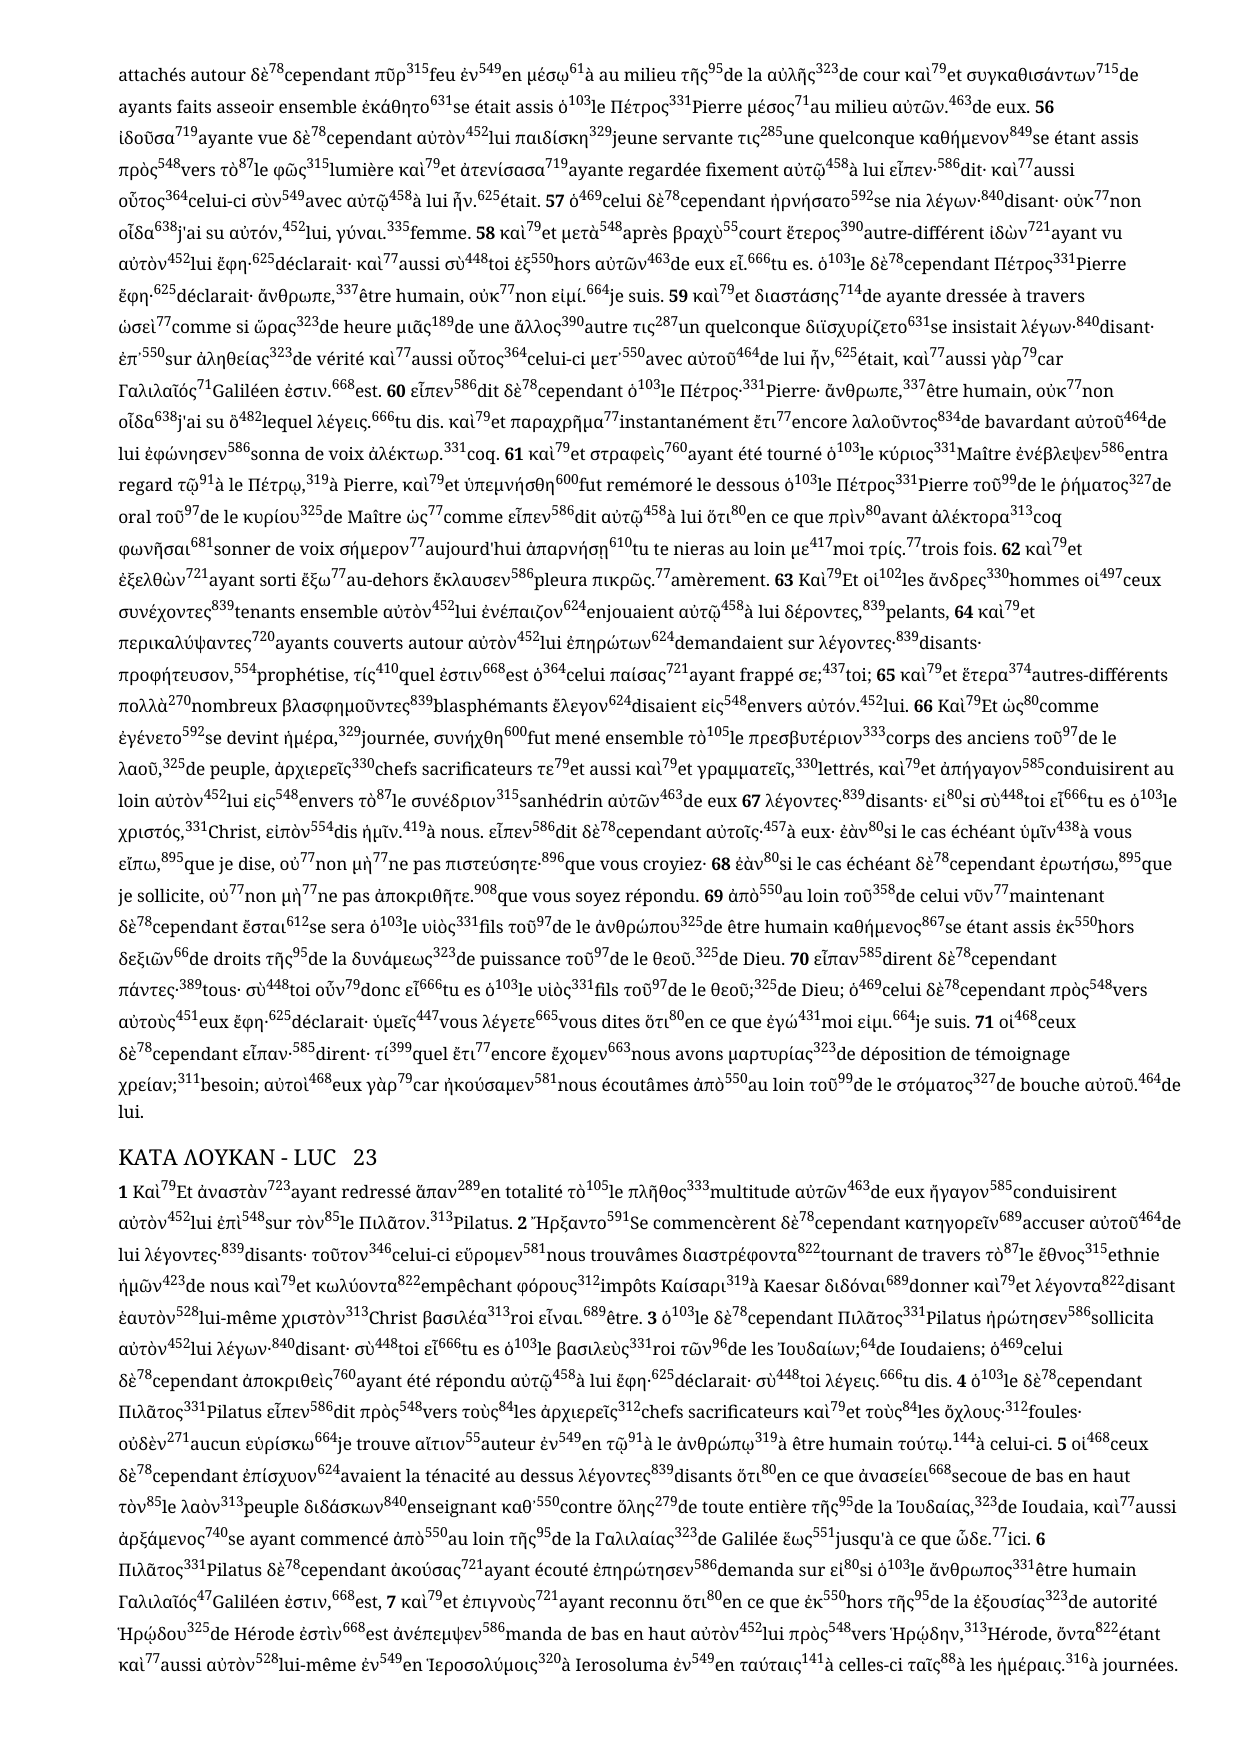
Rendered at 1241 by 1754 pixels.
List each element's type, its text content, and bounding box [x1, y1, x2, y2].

text ΚΑΤΑ ΛΟΥΚΑΝ - LUC 23 [118, 1141, 1181, 1171]
text 1 Καὶ79Et ἀναστὰν723ayant redressé ἅπαν289en totalité τὸ105le πλῆθος333multitude αὐτῶν463de eux ἤγαγον585conduisirent αὐτὸν452lui ἐπὶ548sur τὸν85le Πιλᾶτον.313Pilatus. 2 Ἤρξαντο591Se commencèrent δὲ78cependant κατηγορεῖν689accuser αὐτοῦ464de lui λέγοντες·839disants· τοῦτον346celui-ci εὕρομεν581nous trouvâmes διαστρέφοντα822tournant de travers τὸ87le ἔθνος315ethnie ἡμῶν423de nous καὶ79et κωλύοντα822empêchant φόρους312impôts Καίσαρι319à Kaesar διδόναι689donner καὶ79et λέγοντα822disant ἑαυτὸν528lui-même χριστὸν313Christ βασιλέα313roi εἶναι.689être. 3 ὁ103le δὲ78cependant Πιλᾶτος331Pilatus ἠρώτησεν586sollicita αὐτὸν452lui λέγων·840disant· σὺ448toi εἶ666tu es ὁ103le βασιλεὺς331roi τῶν96de les Ἰουδαίων;64de Ioudaiens; ὁ469celui δὲ78cependant ἀποκριθεὶς760ayant été répondu αὐτῷ458à lui ἔφη·625déclarait· σὺ448toi λέγεις.666tu dis. 4 ὁ103le δὲ78cependant Πιλᾶτος331Pilatus εἶπεν586dit πρὸς548vers τοὺς84les ἀρχιερεῖς312chefs sacrificateurs καὶ79et τοὺς84les ὄχλους·312foules· οὐδὲν271aucun εὑρίσκω664je trouve αἴτιον55auteur ἐν549en τῷ91à le ἀνθρώπῳ319à être humain τούτῳ.144à celui-ci. 5 οἱ468ceux δὲ78cependant ἐπίσχυον624avaient la ténacité au dessus λέγοντες839disants ὅτι80en ce que ἀνασείει668secoue de bas en haut τὸν85le λαὸν313peuple διδάσκων840enseignant καθ᾽550contre ὅλης279de toute entière τῆς95de la Ἰουδαίας,323de Ioudaia, καὶ77aussi ἀρξάμενος740se ayant commencé ἀπὸ550au loin τῆς95de la Γαλιλαίας323de Galilée ἕως551jusqu'à ce que ὧδε.77ici. 6 Πιλᾶτος331Pilatus δὲ78cependant ἀκούσας721ayant écouté ἐπηρώτησεν586demanda sur εἰ80si ὁ103le ἄνθρωπος331être humain Γαλιλαῖός47Galiléen ἐστιν,668est, 7 καὶ79et ἐπιγνοὺς721ayant reconnu ὅτι80en ce que ἐκ550hors τῆς95de la ἐξουσίας323de autorité Ἡρῴδου325de Hérode ἐστὶν668est ἀνέπεμψεν586manda de bas en haut αὐτὸν452lui πρὸς548vers Ἡρῴδην,313Hérode, ὄντα822étant καὶ77aussi αὐτὸν528lui-même ἐν549en Ἱεροσολύμοις320à Ierosoluma ἐν549en ταύταις141à celles-ci ταῖς88à les ἡμέραις.316à journées. 8 Ὁ103Le δὲ78cependant Ἡρῴδης331Hérode ἰδὼν721ayant vu τὸν85le Ἰησοῦν313Iésous ἐχάρη600fut été de joie λίαν,77extrêmement, ἦν625était γὰρ79car ἐξ550hors ἱκανῶν15de assez-importants χρόνων324de temps θέλων840voulant ἰδεῖν681voir αὐτὸν452lui διὰ548par le fait de τὸ348ce ἀκούειν689écouter περὶ550autour αὐτοῦ464de lui καὶ79et ἤλπιζέν625espérait τι271un quelconque σημεῖον315signe ἰδεῖν681voir ὑπ᾽550sous αὐτοῦ464de lui γινόμενον.851se devenant. 9 ἐπηρώτα625demandait sur δὲ78cependant αὐτὸν452lui ἐν549en λόγοις318à discours ἱκανοῖς,9à assez-importants, αὐτὸς469lui δὲ78cependant οὐδὲν375aucun ἀπεκρίνατο592se répondit αὐτῷ.458à lui. 10 εἱστήκεισαν658avaient dressé δὲ78cependant οἱ102les ἀρχιερεῖς330chefs sacrificateurs καὶ79et οἱ102les γραμματεῖς330lettrés εὐτόνως77d'une manière bien tendue κατηγοροῦντες839accusants αὐτοῦ.464de lui. 11 ἐξουθενήσας721ayant exclu comme rien δὲ78cependant αὐτὸν452lui [καὶ]77[aussi] ὁ103le Ἡρῴδης331Hérode σὺν549avec τοῖς92à les στρατεύμασιν320à troupes de soldats αὐτοῦ464de lui καὶ79et ἐμπαίξας721ayant enjoué περιβαλὼν721ayant entouré ἐσθῆτα311habillement λαμπρὰν2brillante ἀνέπεμψεν586manda de bas en haut αὐτὸν452lui τῷ91à le Πιλάτῳ.319à Pilatus. 12 ἐγένοντο591se devinrent δὲ78cependant φίλοι46amis ὅ103le τε79et aussi Ἡρῴδης331Hérode καὶ79et ὁ103le Πιλᾶτος331Pilatus ἐν549en αὐτῇ142à même τῇ89à la ἡμέρᾳ317à journée μετ᾽550avec ἀλλήλων·504de les uns les autres· προϋπῆρχον624subsistaient auparavant γὰρ79car ἐν549en ἔχθρᾳ317à haine ὄντες839étants πρὸς548vers αὐτούς.527eux-mêmes. 13 Πιλᾶτος331Pilatus δὲ78cependant συγκαλεσάμενος740se ayant appelé ensemble τοὺς84les ἀρχιερεῖς312chefs sacrificateurs καὶ79et τοὺς84les ἄρχοντας312chefs καὶ79et τὸν85le λαὸν313peuple 14 εἶπεν586dit πρὸς548vers αὐτούς·451eux· προσηνέγκατέ583vous apportâtes μοι420à moi τὸν85le ἄνθρωπον313être humain τοῦτον138celui-ci ὡς80comme ἀποστρέφοντα822détournant au loin τὸν85le λαόν,313peuple, καὶ79et ἰδοὺ306voici ἐγὼ431moi ἐνώπιον552en devant ὑμῶν441de vous ἀνακρίνας721ayant jugé de bas en haut οὐθὲν375aucun εὗρον582je trouvai ἐν549en τῷ91à le ἀνθρώπῳ319à être humain τούτῳ144à celui-ci αἴτιον55auteur ὧν493de lesquels κατηγορεῖτε665vous accusez κατ᾽550contre αὐτοῦ.464de lui. 15 ἀλλ᾽79mais οὐδὲ77non cependant Ἡρῴδης,331Hérode, ἀνέπεμψεν586manda de bas en haut γὰρ79car αὐτὸν452lui πρὸς548vers ἡμᾶς,416nous, καὶ79et ἰδοὺ306voici οὐδὲν392aucun ἄξιον73digne θανάτου325de trépas ἐστὶν668est πεπραγμένον815ayant été pratiqué αὐτῷ·458à lui· 16 παιδεύσας721ayant éduqué οὖν79donc αὐτὸν452lui ἀπολύσω.602je délierai au loin. 17 18 Ἀνέκραγον585Croassèrent de bas en haut δὲ78cependant παμπληθεὶ77en toute multitude λέγοντες·839disants· αἶρε570lève τοῦτον,346celui-ci, ἀπόλυσον554délie au loin δὲ78cependant ἡμῖν419à nous τὸν85le Βαραββᾶν·313Bar-Abba· 19 ὅστις498lequel un quelconque ἦν625était διὰ548par le fait de στάσιν311dressement τινὰ267une quelconque γενομένην724se ayante devenue ἐν549en τῇ89à la πόλει317à cité καὶ79et φόνον313meurtre βληθεὶς760ayant été jeté ἐν549en τῇ89à la φυλακῇ.317à gardiennage. 20 πάλιν77de nouveau δὲ78cependant ὁ103le Πιλᾶτος331Pilatus προσεφώνησεν586sonna auprès αὐτοῖς457à eux θέλων840voulant ἀπολῦσαι681délier au loin τὸν85le Ἰησοῦν.313Iésous. 21 οἱ468ceux δὲ78cependant ἐπεφώνουν624sonnaient sur λέγοντες·839disants· σταύρου570crucifie σταύρου570crucifie αὐτόν.452lui. 22 ὁ469celui δὲ78cependant τρίτον77troisièmement εἶπεν586dit πρὸς548vers αὐτούς·451eux· τί163quel γὰρ79car κακὸν55malicieux ἐποίησεν586fit οὗτος;364celui-ci; οὐδὲν271aucun αἴτιον55auteur θανάτου325de trépas εὗρον582je trouvai ἐν549en αὐτῷ·458à lui· παιδεύσας721ayant éduqué οὖν79donc αὐτὸν452lui ἀπολύσω.602je délierai au loin. 23 οἱ468ceux δὲ78cependant ἐπέκειντο630se couchaient sur φωναῖς316à sons de voix μεγάλαις7à grandes αἰτούμενοι866se demandants αὐτὸν452lui σταυρωθῆναι,683être crucifié, καὶ79et κατίσχυον624avaient la ténacité de haut en bas αἱ100les φωναὶ328sons de voix αὐτῶν.463de eux. 24 Καὶ79Et Πιλᾶτος331Pilatus ἐπέκρινεν586adjugea γενέσθαι682se devenir τὸ87le αἴτημα315demande αὐτῶν·463de eux· 25 ἀπέλυσεν586délia au loin δὲ78cependant τὸν346celui διὰ548par le fait de στάσιν311dressement καὶ79et φόνον313meurtre βεβλημένον796ayant été jeté εἰς548envers φυλακὴν311gardiennage ὃν480lequel ᾐτοῦντο,630se demandaient, τὸν85le δὲ78cependant Ἰησοῦν313Iésous παρέδωκεν586livra τῷ93à le θελήματι321à volonté αὐτῶν.463de eux. 26 Καὶ79Et ὡς80comme ἀπήγαγον585conduisirent au loin αὐτόν,452lui, ἐπιλαβόμενοι739se ayants emparés Σίμωνά313Simon τινα269un quelconque Κυρηναῖον313Cyrénéen ἐρχόμενον849se venant ἀπ᾽550au loin ἀγροῦ325de champ ἐπέθηκαν585surposèrent αὐτῷ458à lui τὸν85le σταυρὸν313croix φέρειν689porter ὄπισθεν552de derrière τοῦ97de le Ἰησοῦ.325de Iésous. 27 Ἠκολούθει625Suivait δὲ78cependant αὐτῷ458à lui πολὺ289nombreux πλῆθος333multitude τοῦ97de le λαοῦ325de peuple καὶ79et γυναικῶν322de femmes αἳ495lesquelles ἐκόπτοντο630se coupaient καὶ79et ἐθρήνουν624faisaient des thrènes αὐτόν.452lui. 28 στραφεὶς760ayant été tourné δὲ78cependant πρὸς548vers αὐτὰς449elles [ὁ]103[le] Ἰησοῦς331Iésous εἶπεν·586dit· θυγατέρες334filles Ἰερουσαλήμ,323de Ierousalem, μὴ77ne pas κλαίετε569pleurez ἐπ᾽548sur ἐμέ·417moi· πλὴν79toutefois ἐφ᾽548sur ἑαυτὰς514vous-mêmes κλαίετε569pleurez καὶ79et ἐπὶ548sur τὰ86les τέκνα314enfants ὑμῶν,441de vous, 29 ὅτι80en ce que ἰδοὺ306voici ἔρχονται673se viennent ἡμέραι328journées ἐν549en αἷς483à lesquelles ἐροῦσιν·605diront· μακάριαι44bienheureuses αἱ100les στεῖραι68stériles καὶ79et αἱ100les κοιλίαι328cavités ventrales αἳ495lesquelles οὐκ77non ἐγέννησαν585engendrèrent καὶ79et μαστοὶ330seins οἳ497lesquels οὐκ77non ἔθρεψαν.585nourrirent. 30 τότε77alors ἄρξονται611se commenceront λέγειν689dire τοῖς92à les ὄρεσιν·320à montagnes· πέσετε553tombez ἐφ᾽548sur ἡμᾶς,416nous, καὶ79et τοῖς90à les βουνοῖς·318à collines· καλύψατε553couvrez ἡμᾶς·416nous· 31 ὅτι80en ce que εἰ80si ἐν549en τῷ93à le ὑγρῷ12à humide ξύλῳ321à bois ταῦτα347ces-ci ποιοῦσιν,667font, ἐν549en τῷ93à le ξηρῷ61à sec τί412quel γένηται;905que se devienne; 32 Ἤγοντο635Étaient conduit δὲ78cependant καὶ77aussi ἕτεροι131autres-différents κακοῦργοι70travailleurs du mal δύο196deux σὺν549avec αὐτῷ458à lui ἀναιρεθῆναι.683être saisi de bas en haut. 33 Καὶ79Et ὅτε80lorsque ἦλθον585vinrent ἐπὶ548sur τὸν85le τόπον313lieu τὸν346celui καλούμενον875étant appelé Κρανίον,315Crâne, ἐκεῖ77là ἐσταύρωσαν585crucifièrent αὐτὸν452lui καὶ79et τοὺς84les κακούργους,52travailleurs du mal, ὃν373lequel μὲν79certes ἐκ550hors δεξιῶν66de droits ὃν373lequel δὲ78cependant ἐξ550hors ἀριστερῶν.66de gauches. 34 ⟦ὁ103⟦le δὲ78cependant Ἰησοῦς331Iésous ἔλεγεν·625disait· πάτερ,337père, ἄφες554abandonne αὐτοῖς,457à eux, οὐ77non γὰρ79car οἴδασιν641ont su τί163quel ποιοῦσιν.⟧667font.⟧ διαμεριζόμενοι866se partageants en séparant δὲ78cependant τὰ86les ἱμάτια314himations αὐτοῦ464de lui ἔβαλον585jetèrent κλῆρον.313lot. 35 Καὶ79Et εἱστήκει659avait dressé ὁ103le λαὸς331peuple θεωρῶν.840observant. ἐξεμυκτήριζον624narguaient à l'excès δὲ78cependant καὶ77aussi οἱ102les ἄρχοντες330chefs λέγοντες·839disants· ἄλλους372autres ἔσωσεν,586sauva, σωσάτω556sauve ἑαυτόν,528lui-même, εἰ80si οὗτός364celui-ci ἐστιν668est ὁ103le χριστὸς331Christ τοῦ97de le θεοῦ325de Dieu ὁ103le ἐκλεκτός.71élu. 36 ἐνέπαιξαν585enjouèrent δὲ78cependant αὐτῷ458à lui καὶ77aussi οἱ102les στρατιῶται330soldats προσερχόμενοι,866se venants vers, ὄξος315vinaigre προσφέροντες839apportants αὐτῷ458à lui 37 καὶ79et λέγοντες·839disants· εἰ80si σὺ448toi εἶ666tu es ὁ103le βασιλεὺς331roi τῶν96de les Ἰουδαίων,64de Ioudaiens, σῶσον554sauve σεαυτόν.516toi-même. 38 ἦν625était δὲ78cependant καὶ77aussi ἐπιγραφὴ329épigraphe ἐπ᾽549sur αὐτῷ·458à lui· ὁ103le βασιλεὺς331roi τῶν96de les Ἰουδαίων64de Ioudaiens οὗτος.156celui-ci. 39 Εἷς71Un δὲ78cependant τῶν96de les κρεμασθέντων753de ayants étés suspendus κακούργων64de travailleurs du mal ἐβλασφήμει625blasphémait αὐτὸν452lui λέγων·840disant· οὐχὶ340non pas σὺ448toi εἶ666tu es ὁ103le χριστός;331Christ; σῶσον554sauve σεαυτὸν516toi-même καὶ79et ἡμᾶς.416nous. 40 ἀποκριθεὶς760ayant été répondu δὲ78cependant ὁ103le ἕτερος390autre-différent ἐπιτιμῶν840survalorisant αὐτῷ458à lui ἔφη·625déclarait· οὐδὲ77non cependant φοβῇ672tu te effraies σὺ448toi τὸν85le θεόν,313Dieu, ὅτι80en ce que ἐν549en τῷ93à le αὐτῷ146à même κρίματι321à objet de jugement εἶ;666tu es; 41 καὶ79et ἡμεῖς430nous μὲν79certes δικαίως,77justement, ἄξια54dignes γὰρ79car ὧν493de lesquels ἐπράξαμεν581nous pratiquâmes ἀπολαμβάνομεν·663nous recevons loin· οὗτος364celui-ci δὲ78cependant οὐδὲν271aucun ἄτοπον55déplacé ἔπραξεν.586pratiqua. 42 καὶ79et ἔλεγεν·625disait· Ἰησοῦ,337Iésous, μνήσθητί563sois mémorisé μου424de moi ὅταν80lorsque le cas échéant ἔλθῃς897que tu viennes εἰς548envers τὴν83la βασιλείαν311royauté σου.442de toi. 43 καὶ79et εἶπεν586dit αὐτῷ·458à lui· ἀμήν304amen σοι439à toi λέγω,664je dis, σήμερον77aujourd'hui μετ᾽550avec ἐμοῦ424de moi ἔσῃ610tu te seras ἐν549en τῷ91à le παραδείσῳ.319à paradis. 44 Καὶ79Et ἦν625était ἤδη77déjà ὡσεὶ77comme si ὥρα329heure ἕκτη212sixième καὶ79et σκότος333ténèbre ἐγένετο592se devint ἐφ᾽548sur ὅλην267toute entière τὴν83la γῆν311terre ἕως552jusqu'à ce que ὥρας323de heure ἐνάτης209de neuvième 45 τοῦ97de le ἡλίου325de soleil ἐκλειπόντος,716de ayant éclipsé, ἐσχίσθη600fut scindé δὲ78cependant τὸ105le καταπέτασμα333rideau étendu τοῦ97de le ναοῦ325de temple μέσον.55au milieu. 46 καὶ79et φωνήσας721ayant sonné de voix φωνῇ317à son de voix μεγάλῃ8à grande ὁ103le Ἰησοῦς331Iésous εἶπεν·586dit· πάτερ,337père, εἰς548envers χεῖράς310mains σου442de toi παρατίθεμαι670je me pose à côté τὸ87le πνεῦμά315souffle μου.424de moi. τοῦτο348ce-ci δὲ78cependant εἰπὼν721ayant dit ἐξέπνευσεν.586expira souffle. 47 Ἰδὼν721Ayant vu δὲ78cependant ὁ103le ἑκατοντάρχης331chef de cent τὸ348ce γενόμενον728se ayant devenu ἐδόξαζεν625glorifiait τὸν85le θεὸν313Dieu λέγων·840disant· ὄντως77réellement ὁ103le ἄνθρωπος331être humain οὗτος156celui-ci δίκαιος47juste ἦν.625était. 48 καὶ79et πάντες389tous οἱ102les συμπαραγενόμενοι739se ayants étés à côté ensemble ὄχλοι330foules ἐπὶ548sur τὴν83la θεωρίαν311observation ταύτην,136celle-ci, θεωρήσαντες720ayants observés τὰ347ces γενόμενα,727se ayants devenus, τύπτοντες839tapants τὰ86les στήθη314poitrines ὑπέστρεφον.624retournaient en arrière. 49 Εἱστήκεισαν658Avaient dressé δὲ78cependant πάντες286tous οἱ102les γνωστοὶ70connus αὐτῷ458à lui ἀπὸ547au loin μακρόθεν77à distance καὶ79et γυναῖκες328femmes αἱ495celles συνακολουθοῦσαι837suivantes ensemble αὐτῷ458à lui ἀπὸ550au loin τῆς95de la Γαλιλαίας323de Galilée ὁρῶσαι837voyantes ταῦτα.347ces-ci. 50 Καὶ79Et ἰδοὺ306voici ἀνὴρ331homme ὀνόματι321à nom Ἰωσὴφ331Ioseph βουλευτὴς331membre du conseil ὑπάρχων840subsistant [καὶ]79[et] ἀνὴρ331homme ἀγαθὸς22bon καὶ79et δίκαιος22juste 51 –935– οὗτος364celui-ci οὐκ77non ἦν625était συγκατατεθειμένος792se ayant posé de haut en bas avec τῇ89à la βουλῇ317à dessein καὶ79et τῇ89à la πράξει317à pratique αὐτῶν463de eux –935– ἀπὸ550au loin Ἁριμαθαίας323de Arimathée πόλεως323de cité τῶν96de les Ἰουδαίων,64de Ioudaiens, ὃς498lequel προσεδέχετο631se acceptait auprès τὴν83la βασιλείαν311royauté τοῦ97de le θεοῦ,325de Dieu, 52 οὗτος469celui-ci προσελθὼν721ayant venu vers τῷ91à le Πιλάτῳ319à Pilatus ᾐτήσατο592se demanda τὸ87le σῶμα315corps τοῦ97de le Ἰησοῦ325de Iésous 53 καὶ79et καθελὼν721ayant saisi du haut vers le bas ἐνετύλιξεν586enroula αὐτὸ454lui σινδόνι317à sindon καὶ79et ἔθηκεν586posa αὐτὸν452lui ἐν549en μνήματι321à monument λαξευτῷ12à taillé dans le roc οὗ77où οὐκ77non ἦν625était οὐδεὶς390aucun οὔπω77non encore κείμενος.867se couchant. 54 καὶ79et ἡμέρα329journée ἦν625était παρασκευῆς323de équipement de côté καὶ79et σάββατον333sabbat ἐπέφωσκεν.625commençait à luire. 55 Κατακολουθήσασαι718Ayantes suivies de haut en bas δὲ78cependant αἱ100les γυναῖκες,328femmes, αἵτινες495lesquelles des quelconques ἦσαν624étaient συνεληλυθυῖαι780ayantes venues ensemble ἐκ550hors τῆς95de la Γαλιλαίας323de Galilée αὐτῷ,458à lui, ἐθεάσαντο591se contemplèrent τὸ87le μνημεῖον315mémorial καὶ79et ὡς77comme ἐτέθη600fut posé τὸ105le σῶμα333corps αὐτοῦ,464de lui, 56 ὑποστρέψασαι718ayantes retournées en arrière δὲ78cependant ἡτοίμασαν585préparèrent ἀρώματα314aromates καὶ79et μύρα.314onguents. καὶ79et τὸ87le μὲν77certes σάββατον315sabbat ἡσύχασαν585tranquillisèrent κατὰ548selon τὴν83la ἐντολήν.311commandement. [118, 1176, 1181, 1677]
text 1 Ἤγγιζεν625Approchait δὲ78cependant ἡ101la ἑορτὴ329fête τῶν98de les ἀζύμων66de sans levains ἡ362celle λεγομένη889étante dite πάσχα.333pâque. 2 καὶ79et ἐζήτουν624cherchaient οἱ102les ἀρχιερεῖς330chefs sacrificateurs καὶ79et οἱ102les γραμματεῖς330lettrés τὸ348ce πῶς77comment? ἀνέλωσιν898que saisissent de bas en haut αὐτόν,452lui, ἐφοβοῦντο630se effrayaient γὰρ79car τὸν85le λαόν.313peuple. 3 Εἰσῆλθεν586Vint à l'intérieur δὲ78cependant σατανᾶς331Satanas εἰς548envers Ἰούδαν313Iouda τὸν346celui καλούμενον875étant appelé Ἰσκαριώτην,313Iskariote, ὄντα822étant ἐκ550hors τοῦ97de le ἀριθμοῦ325de nombre τῶν96de les δώδεκα·64de douze· 4 καὶ79et ἀπελθὼν721ayant éloigné συνελάλησεν586bavarda ensemble τοῖς90à les ἀρχιερεῦσιν318à chefs sacrificateurs καὶ79et στρατηγοῖς318à stratèges τὸ348ce πῶς77comment? αὐτοῖς457à eux παραδῷ899que livre αὐτόν.452lui. 5 καὶ79et ἐχάρησαν599furent été de joie καὶ79et συνέθεντο591se posèrent ensemble αὐτῷ458à lui ἀργύριον315objet d'argent δοῦναι.681donner. 6 καὶ79et ἐξωμολόγησεν,586avoua à l'excès, καὶ79et ἐζήτει625cherchait εὐκαιρίαν311moment de bien τοῦ360de ce παραδοῦναι681livrer αὐτὸν452lui ἄτερ552à l’écart ὄχλου325de foule αὐτοῖς.457à eux. 7 Ἦλθεν586Vint δὲ78cependant ἡ101la ἡμέρα329journée τῶν98de les ἀζύμων,66de sans levains, [ἐν]549[en] ᾗ484à laquelle ἔδει625attachait de lien θύεσθαι692être sacrifié τὸ87le πάσχα·315pâque· 8 καὶ79et ἀπέστειλεν586envoya Πέτρον313Pierre καὶ79et Ἰωάννην313Ioannes εἰπών·721ayant dit· πορευθέντες759ayants étés allés ἑτοιμάσατε553préparez ἡμῖν419à nous τὸ87le πάσχα315pâque ἵνα80afin que φάγωμεν.894que nous mangions. 9 οἱ468ceux δὲ78cependant εἶπαν585dirent αὐτῷ·458à lui· ποῦ77où? θέλεις666tu veux ἑτοιμάσωμεν;894que nous préparions; 10 ὁ469celui δὲ78cependant εἶπεν586dit αὐτοῖς·457à eux· ἰδοὺ306voici εἰσελθόντων715de ayants venus à l'intérieur ὑμῶν441de vous εἰς548envers τὴν83la πόλιν311cité συναντήσει606rencontrera avec ὑμῖν438à vous ἄνθρωπος331être humain κεράμιον315cruche ὕδατος327de eau βαστάζων·840portant· ἀκολουθήσατε553suivez αὐτῷ458à lui εἰς548envers τὴν83la οἰκίαν311maison d'habitation εἰς548envers ἣν478laquelle εἰσπορεύεται,674se va à l'intérieur, 11 καὶ79et ἐρεῖτε603vous direz τῷ91à le οἰκοδεσπότῃ319à despote de maison τῆς95de la οἰκίας·323de maison d'habitation· λέγει668dit σοι439à toi ὁ103le διδάσκαλος·331enseignant· ποῦ77où? ἐστιν668est τὸ105le κατάλυμα333salle de déliage ὅπου77là où τὸ87le πάσχα315pâque μετὰ550avec τῶν96de les μαθητῶν324de disciples μου424de moi φάγω;895que je mange; 12 κἀκεῖνος364et celui-là ὑμῖν438à vous δείξει606montrera ἀνάγαιον315chambre haute μέγα6grand ἐστρωμένον·798ayant été étendu· ἐκεῖ77là ἑτοιμάσατε.553préparez. 13 ἀπελθόντες720ayants éloignés δὲ78cependant εὗρον585trouvèrent καθὼς77de haut en bas comme εἰρήκει659avait dit αὐτοῖς457à eux καὶ79et ἡτοίμασαν585préparèrent τὸ87le πάσχα.315pâque. 14 Καὶ79Et ὅτε80lorsque ἐγένετο592se devint ἡ101la ὥρα,329heure, ἀνέπεσεν586tomba de bas en haut καὶ79et οἱ102les ἀπόστολοι330envoyés σὺν549avec αὐτῷ.458à lui. 15 καὶ79et εἶπεν586dit πρὸς548vers αὐτούς·451eux· ἐπιθυμίᾳ317à désir en fureur ἐπεθύμησα582je désirai en fureur τοῦτο140ce-ci τὸ87le πάσχα315pâque φαγεῖν681manger μεθ᾽550avec ὑμῶν441de vous πρὸ550d'avant τοῦ360de ce με417moi παθεῖν·681souffrir· 16 λέγω664je dis γὰρ79car ὑμῖν438à vous ὅτι80en ce que οὐ77non μὴ77ne pas φάγω895que je mange αὐτὸ454lui ἕως551jusqu'à ce que ὅτου494de lequel un quelconque πληρωθῇ911que soit fait plénitude ἐν549en τῇ89à la βασιλείᾳ317à royauté τοῦ97de le θεοῦ.325de Dieu. 17 καὶ79et δεξάμενος740se ayant accepté ποτήριον315récipient à boire εὐχαριστήσας721ayant rendu grâce εἶπεν·586dit· λάβετε553prenez τοῦτο348ce-ci καὶ79et διαμερίσατε553partagez en séparant εἰς548envers ἑαυτούς·527eux-mêmes· 18 λέγω664je dis γὰρ79car ὑμῖν,438à vous, [ὅτι]80[en ce que] οὐ77non μὴ77ne pas πίω895que je boive ἀπὸ550au loin τοῦ360de ce νῦν77maintenant ἀπὸ550au loin τοῦ99de le γενήματος327de progéniture τῆς95de la ἀμπέλου323de vigne ἕως80jusqu'à ce que οὗ494de lequel ἡ101la βασιλεία329royauté τοῦ97de le θεοῦ325de Dieu ἔλθῃ.899que vienne. 19 Καὶ79Et λαβὼν721ayant pris ἄρτον313pain εὐχαριστήσας721ayant rendu grâce ἔκλασεν586cassa καὶ79et ἔδωκεν586donna αὐτοῖς457à eux λέγων·840disant· τοῦτό366ce-ci ἐστιν668est τὸ105le σῶμά333corps μου424de moi τὸ500ce ὑπὲρ550au-dessus ὑμῶν441de vous διδόμενον·893étant donné· τοῦτο348ce-ci ποιεῖτε569faites εἰς548envers τὴν83la ἐμὴν216mienne ἀνάμνησιν.311anamnèse. 20 καὶ77aussi τὸ87le ποτήριον315récipient à boire ὡσαύτως77de même μετὰ548après τὸ482ce δειπνῆσαι,681dîner, λέγων·840disant· τοῦτο158ce-ci τὸ105le ποτήριον333récipient à boire ἡ101la καινὴ20nouvelle διαθήκη329disposition ἐν549en τῷ93à le αἵματί321à sang μου424de moi τὸ500ce ὑπὲρ550au-dessus ὑμῶν441de vous ἐκχυννόμενον.893étant déversé. 21 Πλὴν79Toutefois ἰδοὺ306voici ἡ101la χεὶρ329main τοῦ358de celui παραδιδόντος834de livrant με417moi μετ᾽550avec ἐμοῦ424de moi ἐπὶ550sur τῆς95de la τραπέζης.323de table. 22 ὅτι80en ce que ὁ103le υἱὸς331fils μὲν79certes τοῦ97de le ἀνθρώπου325de être humain κατὰ548selon τὸ348ce ὡρισμένον798ayant été délimité πορεύεται,674se va, πλὴν79toutefois οὐαὶ304Ouai τῷ91à le ἀνθρώπῳ319à être humain ἐκείνῳ144à celui-là δι᾽550par οὗ492de lequel παραδίδοται.680est livré. 23 καὶ79et αὐτοὶ468eux ἤρξαντο591se commencèrent συζητεῖν689chercher ensemble πρὸς548vers ἑαυτοὺς527eux-mêmes τὸ348ce τίς410quel ἄρα77par conséquent εἴη700que soit ἐξ550hors αὐτῶν463de eux ὁ498celui τοῦτο348ce-ci μέλλων840imminant πράσσειν.689pratiquer. 24 Ἐγένετο592Se devint δὲ78cependant καὶ77aussi φιλονεικία329affection au conflit ἐν549en αὐτοῖς,457à eux, τὸ366ce τίς410quel αὐτῶν463de eux δοκεῖ668estime εἶναι689être μείζων.47plus grand. 25 ὁ469celui δὲ78cependant εἶπεν586dit αὐτοῖς·457à eux· οἱ102les βασιλεῖς330rois τῶν98de les ἐθνῶν326de ethnies κυριεύουσιν667maîtrisent αὐτῶν465de eux καὶ79et οἱ363ceux ἐξουσιάζοντες839dominants en autorité αὐτῶν465de eux εὐεργέται330travailleurs au bien καλοῦνται.679sont appelés. 26 ὑμεῖς447vous δὲ78cependant οὐχ77non οὕτως,77ainsi, ἀλλ᾽79mais ὁ103le μείζων71plus grand ἐν549en ὑμῖν438à vous γενέσθω560se devienne ὡς80comme ὁ103le νεώτερος71plus jeune καὶ79et ὁ364celui ἡγούμενος867se gouvernant ὡς80comme ὁ364celui διακονῶν.840servant. 27 τίς410quel γὰρ79car μείζων,47plus grand, ὁ364celui ἀνακείμενος867se couchant de bas en haut ἢ79ou ὁ364celui διακονῶν;840servant; οὐχὶ340non pas ὁ364celui ἀνακείμενος;867se couchant de bas en haut; ἐγὼ431moi δὲ78cependant ἐν549en μέσῳ61à au milieu ὑμῶν441de vous εἰμι664je suis ὡς80comme ὁ364celui διακονῶν.840servant. 28 Ὑμεῖς447Vous δέ78cependant ἐστε665vous êtes οἱ363ceux διαμεμενηκότες782ayants restés constamment μετ᾽550avec ἐμοῦ424de moi ἐν549en τοῖς90à les πειρασμοῖς318à tentations μου·424de moi· 29 κἀγὼ431et moi διατίθεμαι670je me dispose ὑμῖν438à vous καθὼς77de haut en bas comme διέθετό592se disposa μοι420à moi ὁ103le πατήρ331père μου424de moi βασιλείαν,311royauté, 30 ἵνα80afin que ἔσθητε918que vous mangiez καὶ79et πίνητε918que vous buviez ἐπὶ550sur τῆς95de la τραπέζης323de table μου424de moi ἐν549en τῇ89à la βασιλείᾳ317à royauté μου,424de moi, καὶ79et καθήσεσθε609vous vous serez assis ἐπὶ550sur θρόνων324de trônes τὰς82les δώδεκα176douze φυλὰς310tribus κρίνοντες839jugeants τοῦ97de le Ἰσραήλ.325de Israël. 31 Σίμων337Simon Σίμων,337Simon, ἰδοὺ306voici ὁ103le σατανᾶς331Satanas ἐξῃτήσατο592se demanda dehors ὑμᾶς436vous τοῦ360de ce σινιάσαι681tamiser ὡς80comme τὸν85le σῖτον·313froment· 32 ἐγὼ431moi δὲ78cependant ἐδεήθην596je fus attaché de lien περὶ550autour σοῦ442de toi ἵνα80afin que μὴ77ne pas ἐκλίπῃ899que éclipse ἡ101la πίστις329croyance σου·442de toi· καὶ79et σύ448toi ποτε77à un moment ἐπιστρέψας721ayant retourné au-dessus στήρισον554fixe τοὺς84les ἀδελφούς312frères σου.442de toi. 33 ὁ469celui δὲ78cependant εἶπεν586dit αὐτῷ·458à lui· κύριε,337Maître, μετὰ550avec σοῦ442de toi ἕτοιμός47prêt εἰμι664je suis καὶ79et εἰς548envers φυλακὴν311gardiennage καὶ79et εἰς548envers θάνατον313trépas πορεύεσθαι.690se aller. 34 ὁ469celui δὲ78cependant εἶπεν·586dit· λέγω664je dis σοι,439à toi, Πέτρε,337Pierre, οὐ77non φωνήσει606sonnera de voix σήμερον77aujourd'hui ἀλέκτωρ331coq ἕως80jusqu'à ce que τρίς77trois fois με417moi ἀπαρνήσῃ610tu te nieras au loin εἰδέναι.686avoir su. 35 Καὶ79Et εἶπεν586dit αὐτοῖς·457à eux· ὅτε80lorsque ἀπέστειλα582j'envoyai ὑμᾶς436vous ἄτερ552à l’écart βαλλαντίου327de bourse καὶ79et πήρας323de besace καὶ79et ὑποδημάτων,326de souliers, μή340ne pas τινος386de un quelconque ὑστερήσατε;583vous manquâtes; οἱ468ceux δὲ78cependant εἶπαν·585dirent· οὐθενός.386de aucun. 36 εἶπεν586dit δὲ78cependant αὐτοῖς·457à eux· ἀλλὰ79mais νῦν77maintenant ὁ364celui ἔχων840ayant βαλλάντιον315bourse ἀράτω,556lève, ὁμοίως77semblablement καὶ77aussi πήραν,311besace, καὶ79et ὁ364celui μὴ77ne pas ἔχων840ayant πωλησάτω556troque τὸ87le ἱμάτιον315himation αὐτοῦ464de lui καὶ79et ἀγορασάτω556achète à l'agora μάχαιραν.311machette. 37 λέγω664je dis γὰρ79car ὑμῖν438à vous ὅτι80en ce que τοῦτο348ce-ci τὸ348ce γεγραμμένον798ayant été graphé δεῖ668attache de lien τελεσθῆναι683être achevé ἐν549en ἐμοί,420à moi, τό·348ce· καὶ79et μετὰ550avec ἀνόμων64de sans lois ἐλογίσθη·600fut calculé· καὶ77aussi γὰρ79car τὸ366ce περὶ550autour ἐμοῦ424de moi τέλος315achèvement ἔχει.668a. 38 οἱ468ceux δὲ78cependant εἶπαν·585dirent· κύριε,337Maître, ἰδοὺ306voici μάχαιραι328machettes ὧδε77ici δύο.194deux. ὁ469celui δὲ78cependant εἶπεν586dit αὐτοῖς·457à eux· ἱκανόν49assez-important ἐστιν.668est. 39 Καὶ79Et ἐξελθὼν721ayant sorti ἐπορεύθη600fut allé κατὰ548selon τὸ87le ἔθος315coutume εἰς548envers τὸ87le ὄρος315montagne τῶν94de les ἐλαιῶν,322de oliviers, ἠκολούθησαν585suivirent δὲ78cependant αὐτῷ458à lui καὶ77aussi οἱ102les μαθηταί.330disciples. 40 γενόμενος740se ayant devenu δὲ78cependant ἐπὶ550sur τοῦ97de le τόπου325de lieu εἶπεν586dit αὐτοῖς·457à eux· προσεύχεσθε573que vous vous priez μὴ77ne pas εἰσελθεῖν681venir à l'intérieur εἰς548envers πειρασμόν.313tentation. 41 καὶ79et αὐτὸς469lui ἀπεσπάσθη600fut tiré loin ἀπ᾽550au loin αὐτῶν463de eux ὡσεὶ77comme si λίθου325de pierre βολὴν311projection καὶ79et θεὶς721ayant posé τὰ86les γόνατα314genoux προσηύχετο631se priait 42 λέγων·840disant· πάτερ,337père, εἰ80si βούλει672tu te as dessein παρένεγκε554porte à côté τοῦτο140ce-ci τὸ87le ποτήριον315récipient à boire ἀπ᾽550au loin ἐμοῦ·424de moi· πλὴν79toutefois μὴ79ne pas τὸ105le θέλημά333volonté μου424de moi ἀλλὰ79mais τὸ105le σὸν446tien γινέσθω.576se devienne. ⟦936⟦ 43 ὤφθη600fut vu δὲ78cependant αὐτῷ458à lui ἄγγελος331messager ἀπ᾽550au loin οὐρανοῦ325de ciel ἐνισχύων840fortifiant intérieurement αὐτόν.452lui. 44 καὶ79et γενόμενος740se ayant devenu ἐν549en ἀγωνίᾳ317à agonie ἐκτενέστερον77plus extensivement προσηύχετο·631se priait· καὶ79et ἐγένετο592se devint ὁ103le ἱδρὼς331sueur αὐτοῦ464de lui ὡσεὶ80comme si θρόμβοι330thromboses αἵματος327de sang καταβαίνοντες839descendants ἐπὶ550sur τὴν83la γῆν.⟧311terre.⟧ 45 καὶ79et ἀναστὰς721ayant redressé ἀπὸ550au loin τῆς95de la προσευχῆς323de prière ἐλθὼν721ayant venu πρὸς548vers τοὺς84les μαθητὰς312disciples εὗρεν586trouva κοιμωμένους874étants mis au coucher αὐτοὺς451eux ἀπὸ550au loin τῆς95de la λύπης,323de tristesse, 46 καὶ79et εἶπεν586dit αὐτοῖς·457à eux· τί399quel καθεύδετε;665vous dormez de haut en bas; ἀναστάντες720ayants redressés προσεύχεσθε,573que vous vous priez, ἵνα80afin que μὴ77ne pas εἰσέλθητε896que vous veniez à l'intérieur εἰς548envers πειρασμόν.313tentation. 47 Ἔτι77Encore αὐτοῦ464de lui λαλοῦντος834de bavardant ἰδοὺ306voici ὄχλος,331foule, καὶ79et ὁ364celui λεγόμενος891étant dit Ἰούδας331Iouda εἷς71un τῶν96de les δώδεκα64de douze προήρχετο631se venait devant αὐτοὺς451eux καὶ79et ἤγγισεν586approcha τῷ91à le Ἰησοῦ319à Iésous φιλῆσαι681affectionner αὐτόν.452lui. 48 Ἰησοῦς331Iésous δὲ78cependant εἶπεν586dit αὐτῷ·458à lui· Ἰούδα,337Iouda, φιλήματι321à embrassade τὸν85le υἱὸν313fils τοῦ97de le ἀνθρώπου325de être humain παραδίδως;666tu livres; 49 Ἰδόντες720Ayants vus δὲ78cependant οἱ363ceux περὶ548autour αὐτὸν452lui τὸ482ce ἐσόμενον766qui se sera εἶπαν·585dirent· κύριε,337Maître, εἰ340si πατάξομεν601nous percuterons ἐν549en μαχαίρῃ;317à machette; 50 καὶ79et ἐπάταξεν586percuta εἷς71un τις287un quelconque ἐξ550hors αὐτῶν463de eux τὸν85le δοῦλον313mâle esclave τοῦ97de le ἀρχιερέως325de chef sacrificateur καὶ79et ἀφεῖλεν586saisit au loin τὸ87le οὖς315oreille αὐτοῦ464de lui τὸ87le δεξιόν.6droit. 51 ἀποκριθεὶς760ayant été répondu δὲ78cependant ὁ103le Ἰησοῦς331Iésous εἶπεν·586dit· ἐᾶτε569concédez ἕως552jusqu'à ce que τούτου·360de ce-ci· καὶ79et ἁψάμενος740se ayant touché τοῦ99de le ὠτίου327de bout d'oreille ἰάσατο592se guérit αὐτόν.452lui. 52 Εἶπεν586Dit δὲ78cependant Ἰησοῦς331Iésous πρὸς548vers τοὺς345ceux παραγενομένους725se ayants devenus à côté ἐπ᾽548sur αὐτὸν452lui ἀρχιερεῖς312chefs sacrificateurs καὶ79et στρατηγοὺς312stratèges τοῦ99de le ἱεροῦ327de sanctuaire καὶ79et πρεσβυτέρους·52plus anciens· ὡς80comme ἐπὶ548sur λῃστὴν313pilleur ἐξήλθατε583vous sortîtes μετὰ550avec μαχαιρῶν322de machettes καὶ79et ξύλων;326de bois; 53 καθ᾽548selon ἡμέραν311journée ὄντος834de étant μου424de moi μεθ᾽550avec ὑμῶν441de vous ἐν549en τῷ93à le ἱερῷ321à sanctuaire οὐκ77non ἐξετείνατε583vous étendîtes dehors τὰς242les χεῖρας310mains ἐπ᾽548sur ἐμέ,417moi, ἀλλ᾽79mais αὕτη362celle-ci ἐστὶν668est ὑμῶν441de vous ἡ101la ὥρα329heure καὶ79et ἡ101la ἐξουσία329autorité τοῦ99de le σκότους.327de ténèbre. 54 Συλλαβόντες720Ayants pris ensemble δὲ78cependant αὐτὸν452lui ἤγαγον585conduisirent καὶ79et εἰσήγαγον585conduisirent à l'intérieur εἰς548envers τὴν83la οἰκίαν311maison d'habitation τοῦ97de le ἀρχιερέως·325de chef sacrificateur· ὁ103le δὲ78cependant Πέτρος331Pierre ἠκολούθει625suivait μακρόθεν.77à distance. 55 περιαψάντων715de ayants attachés autour δὲ78cependant πῦρ315feu ἐν549en μέσῳ61à au milieu τῆς95de la αὐλῆς323de cour καὶ79et συγκαθισάντων715de ayants faits asseoir ensemble ἐκάθητο631se était assis ὁ103le Πέτρος331Pierre μέσος71au milieu αὐτῶν.463de eux. 56 ἰδοῦσα719ayante vue δὲ78cependant αὐτὸν452lui παιδίσκη329jeune servante τις285une quelconque καθήμενον849se étant assis πρὸς548vers τὸ87le φῶς315lumière καὶ79et ἀτενίσασα719ayante regardée fixement αὐτῷ458à lui εἶπεν·586dit· καὶ77aussi οὗτος364celui-ci σὺν549avec αὐτῷ458à lui ἦν.625était. 57 ὁ469celui δὲ78cependant ἠρνήσατο592se nia λέγων·840disant· οὐκ77non οἶδα638j'ai su αὐτόν,452lui, γύναι.335femme. 58 καὶ79et μετὰ548après βραχὺ55court ἕτερος390autre-différent ἰδὼν721ayant vu αὐτὸν452lui ἔφη·625déclarait· καὶ77aussi σὺ448toi ἐξ550hors αὐτῶν463de eux εἶ.666tu es. ὁ103le δὲ78cependant Πέτρος331Pierre ἔφη·625déclarait· ἄνθρωπε,337être humain, οὐκ77non εἰμί.664je suis. 59 καὶ79et διαστάσης714de ayante dressée à travers ὡσεὶ77comme si ὥρας323de heure μιᾶς189de une ἄλλος390autre τις287un quelconque διϊσχυρίζετο631se insistait λέγων·840disant· ἐπ᾽550sur ἀληθείας323de vérité καὶ77aussi οὗτος364celui-ci μετ᾽550avec αὐτοῦ464de lui ἦν,625était, καὶ77aussi γὰρ79car Γαλιλαῖός71Galiléen ἐστιν.668est. 60 εἶπεν586dit δὲ78cependant ὁ103le Πέτρος·331Pierre· ἄνθρωπε,337être humain, οὐκ77non οἶδα638j'ai su ὃ482lequel λέγεις.666tu dis. καὶ79et παραχρῆμα77instantanément ἔτι77encore λαλοῦντος834de bavardant αὐτοῦ464de lui ἐφώνησεν586sonna de voix ἀλέκτωρ.331coq. 61 καὶ79et στραφεὶς760ayant été tourné ὁ103le κύριος331Maître ἐνέβλεψεν586entra regard τῷ91à le Πέτρῳ,319à Pierre, καὶ79et ὑπεμνήσθη600fut remémoré le dessous ὁ103le Πέτρος331Pierre τοῦ99de le ῥήματος327de oral τοῦ97de le κυρίου325de Maître ὡς77comme εἶπεν586dit αὐτῷ458à lui ὅτι80en ce que πρὶν80avant ἀλέκτορα313coq φωνῆσαι681sonner de voix σήμερον77aujourd'hui ἀπαρνήσῃ610tu te nieras au loin με417moi τρίς.77trois fois. 62 καὶ79et ἐξελθὼν721ayant sorti ἔξω77au-dehors ἔκλαυσεν586pleura πικρῶς.77amèrement. 63 Καὶ79Et οἱ102les ἄνδρες330hommes οἱ497ceux συνέχοντες839tenants ensemble αὐτὸν452lui ἐνέπαιζον624enjouaient αὐτῷ458à lui δέροντες,839pelants, 64 καὶ79et περικαλύψαντες720ayants couverts autour αὐτὸν452lui ἐπηρώτων624demandaient sur λέγοντες·839disants· προφήτευσον,554prophétise, τίς410quel ἐστιν668est ὁ364celui παίσας721ayant frappé σε;437toi; 65 καὶ79et ἕτερα374autres-différents πολλὰ270nombreux βλασφημοῦντες839blasphémants ἔλεγον624disaient εἰς548envers αὐτόν.452lui. 66 Καὶ79Et ὡς80comme ἐγένετο592se devint ἡμέρα,329journée, συνήχθη600fut mené ensemble τὸ105le πρεσβυτέριον333corps des anciens τοῦ97de le λαοῦ,325de peuple, ἀρχιερεῖς330chefs sacrificateurs τε79et aussi καὶ79et γραμματεῖς,330lettrés, καὶ79et ἀπήγαγον585conduisirent au loin αὐτὸν452lui εἰς548envers τὸ87le συνέδριον315sanhédrin αὐτῶν463de eux 67 λέγοντες·839disants· εἰ80si σὺ448toi εἶ666tu es ὁ103le χριστός,331Christ, εἰπὸν554dis ἡμῖν.419à nous. εἶπεν586dit δὲ78cependant αὐτοῖς·457à eux· ἐὰν80si le cas échéant ὑμῖν438à vous εἴπω,895que je dise, οὐ77non μὴ77ne pas πιστεύσητε·896que vous croyiez· 68 ἐὰν80si le cas échéant δὲ78cependant ἐρωτήσω,895que je sollicite, οὐ77non μὴ77ne pas ἀποκριθῆτε.908que vous soyez répondu. 69 ἀπὸ550au loin τοῦ358de celui νῦν77maintenant δὲ78cependant ἔσται612se sera ὁ103le υἱὸς331fils τοῦ97de le ἀνθρώπου325de être humain καθήμενος867se étant assis ἐκ550hors δεξιῶν66de droits τῆς95de la δυνάμεως323de puissance τοῦ97de le θεοῦ.325de Dieu. 70 εἶπαν585dirent δὲ78cependant πάντες·389tous· σὺ448toi οὖν79donc εἶ666tu es ὁ103le υἱὸς331fils τοῦ97de le θεοῦ;325de Dieu; ὁ469celui δὲ78cependant πρὸς548vers αὐτοὺς451eux ἔφη·625déclarait· ὑμεῖς447vous λέγετε665vous dites ὅτι80en ce que ἐγώ431moi εἰμι.664je suis. 71 οἱ468ceux δὲ78cependant εἶπαν·585dirent· τί399quel ἔτι77encore ἔχομεν663nous avons μαρτυρίας323de déposition de témoignage χρείαν;311besoin; αὐτοὶ468eux γὰρ79car ἠκούσαμεν581nous écoutâmes ἀπὸ550au loin τοῦ99de le στόματος327de bouche αὐτοῦ.464de lui. [118, 59, 1181, 1123]
